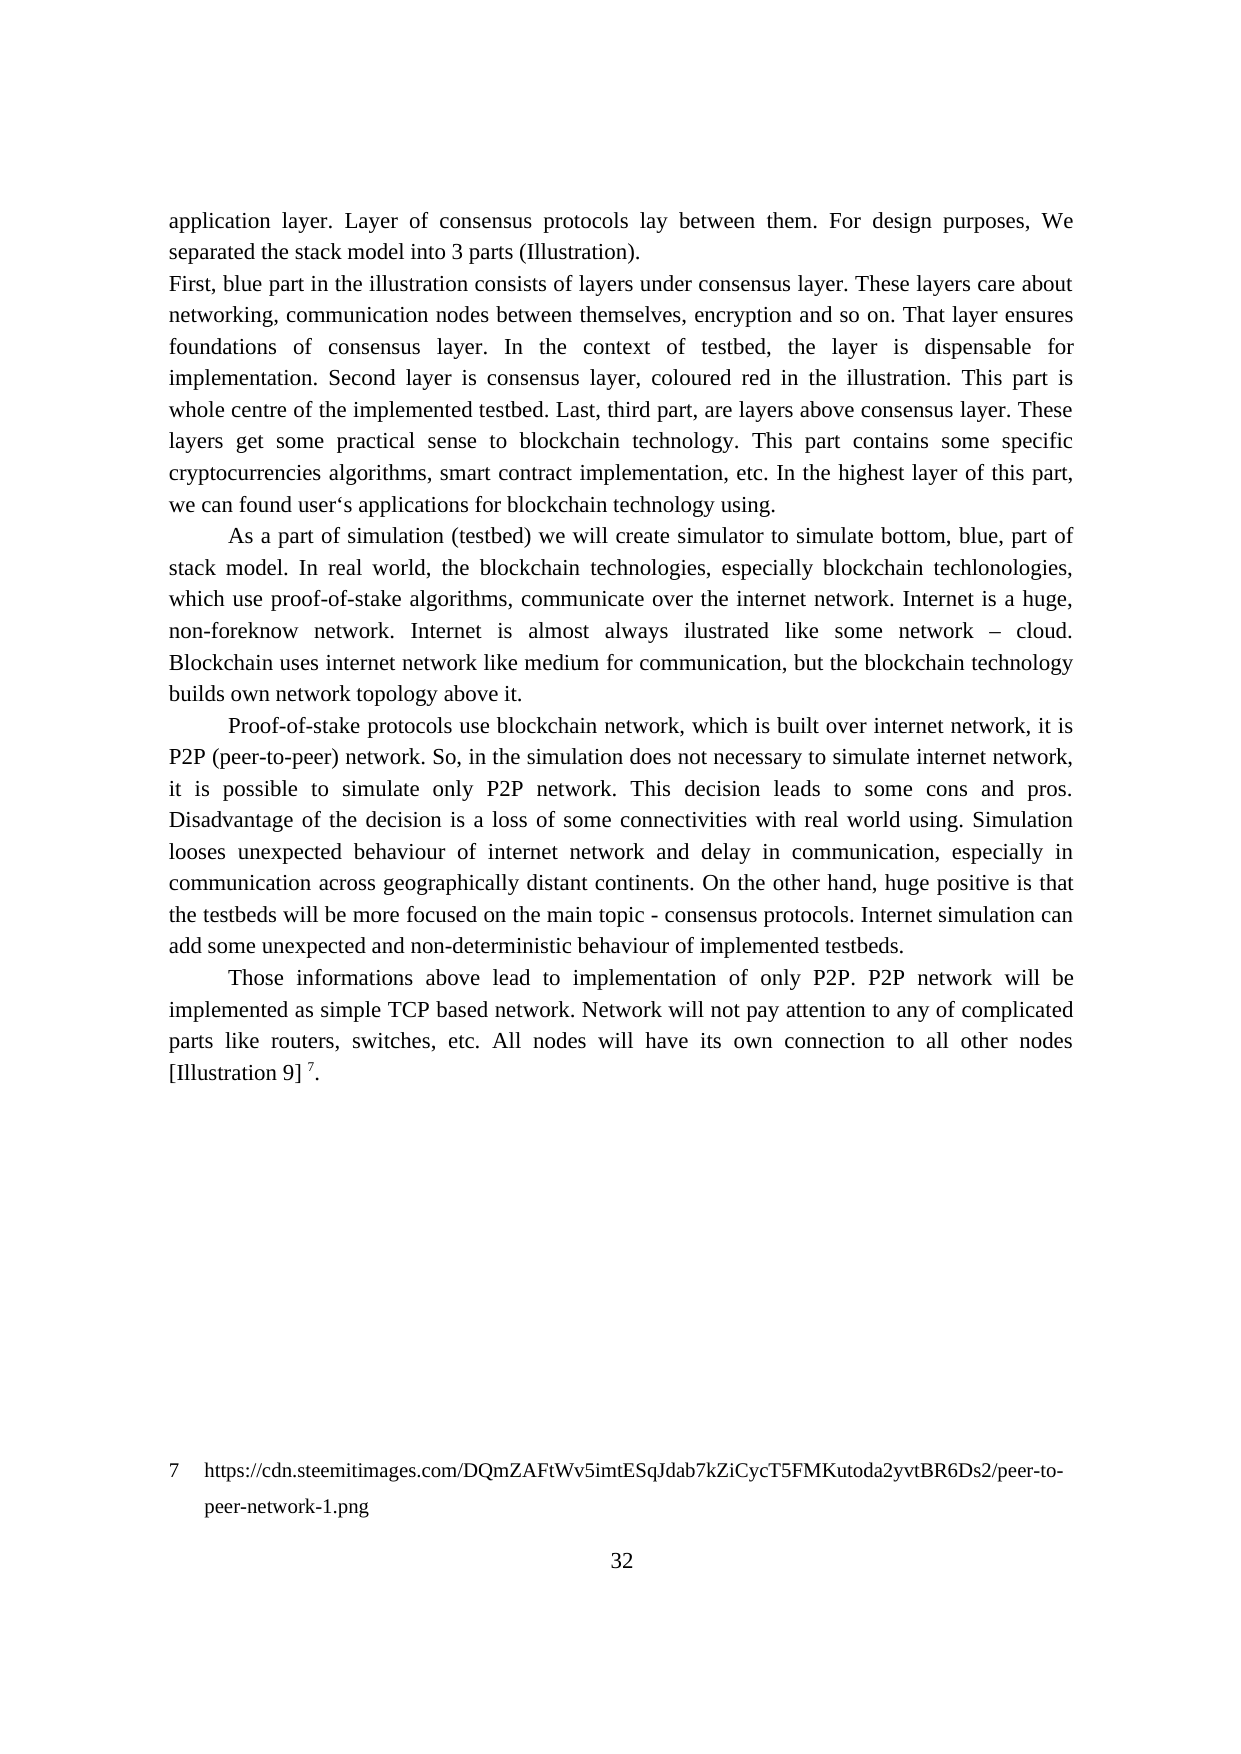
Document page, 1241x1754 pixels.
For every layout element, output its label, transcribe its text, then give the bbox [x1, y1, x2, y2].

text As a part of simulation (testbed) we will create simulator to simulate bottom, blue, part of stack model. In real world, the blockchain technologies, especially blockchain techlonologies, which use proof-of-stake algorithms, communicate over the internet network. Internet is a huge, non-foreknow network. Internet is almost always ilustrated like some network – cloud. Blockchain uses internet network like medium for communication, but the blockchain technology builds own network topology above it. [169, 522, 1075, 706]
text First, blue part in the illustration consists of layers under consensus layer. These layers care about networking, communication nodes between themselves, encryption and so on. That layer ensures foundations of consensus layer. In the context of testbed, the layer is dispensable for implementation. Second layer is consensus layer, coloured red in the illustration. This part is whole centre of the implemented testbed. Last, third part, are layers above consensus layer. These layers get some practical sense to blockchain technology. This part contains some specific cryptocurrencies algorithms, smart contract implementation, etc. In the highest layer of this part, we can found user‘s applications for blockchain technology using. [169, 270, 1075, 517]
text Proof-of-stake protocols use blockchain network, which is built over internet network, it is P2P (peer-to-peer) network. So, in the simulation does not necessary to simulate internet network, it is possible to simulate only P2P network. This decision leads to some cons and pros. Disadvantage of the decision is a loss of some connectivities with real world using. Simulation looses unexpected behaviour of internet network and delay in communication, especially in communication across geographically distant continents. On the other hand, huge positive is that the testbeds will be more focused on the main topic - consensus protocols. Internet simulation can add some unexpected and non-deterministic behaviour of implemented testbeds. [169, 712, 1075, 959]
text https://cdn.steemitimages.com/DQmZAFtWv5imtESqJdab7kZiCycT5FMKutoda2yvtBR6Ds2/peer-to-peer-network-1.png [169, 1458, 1075, 1518]
text application layer. Layer of consensus protocols lay between them. For design purposes, We separated the stack model into 3 parts (Illustration). [169, 207, 1075, 264]
text Those informations above lead to implementation of only P2P. P2P network will be implemented as simple TCP based network. Network will not pay attention to any of complicated parts like routers, switches, etc. All nodes will have its own connection to all other nodes [Illustration 9] . [169, 964, 1075, 1085]
